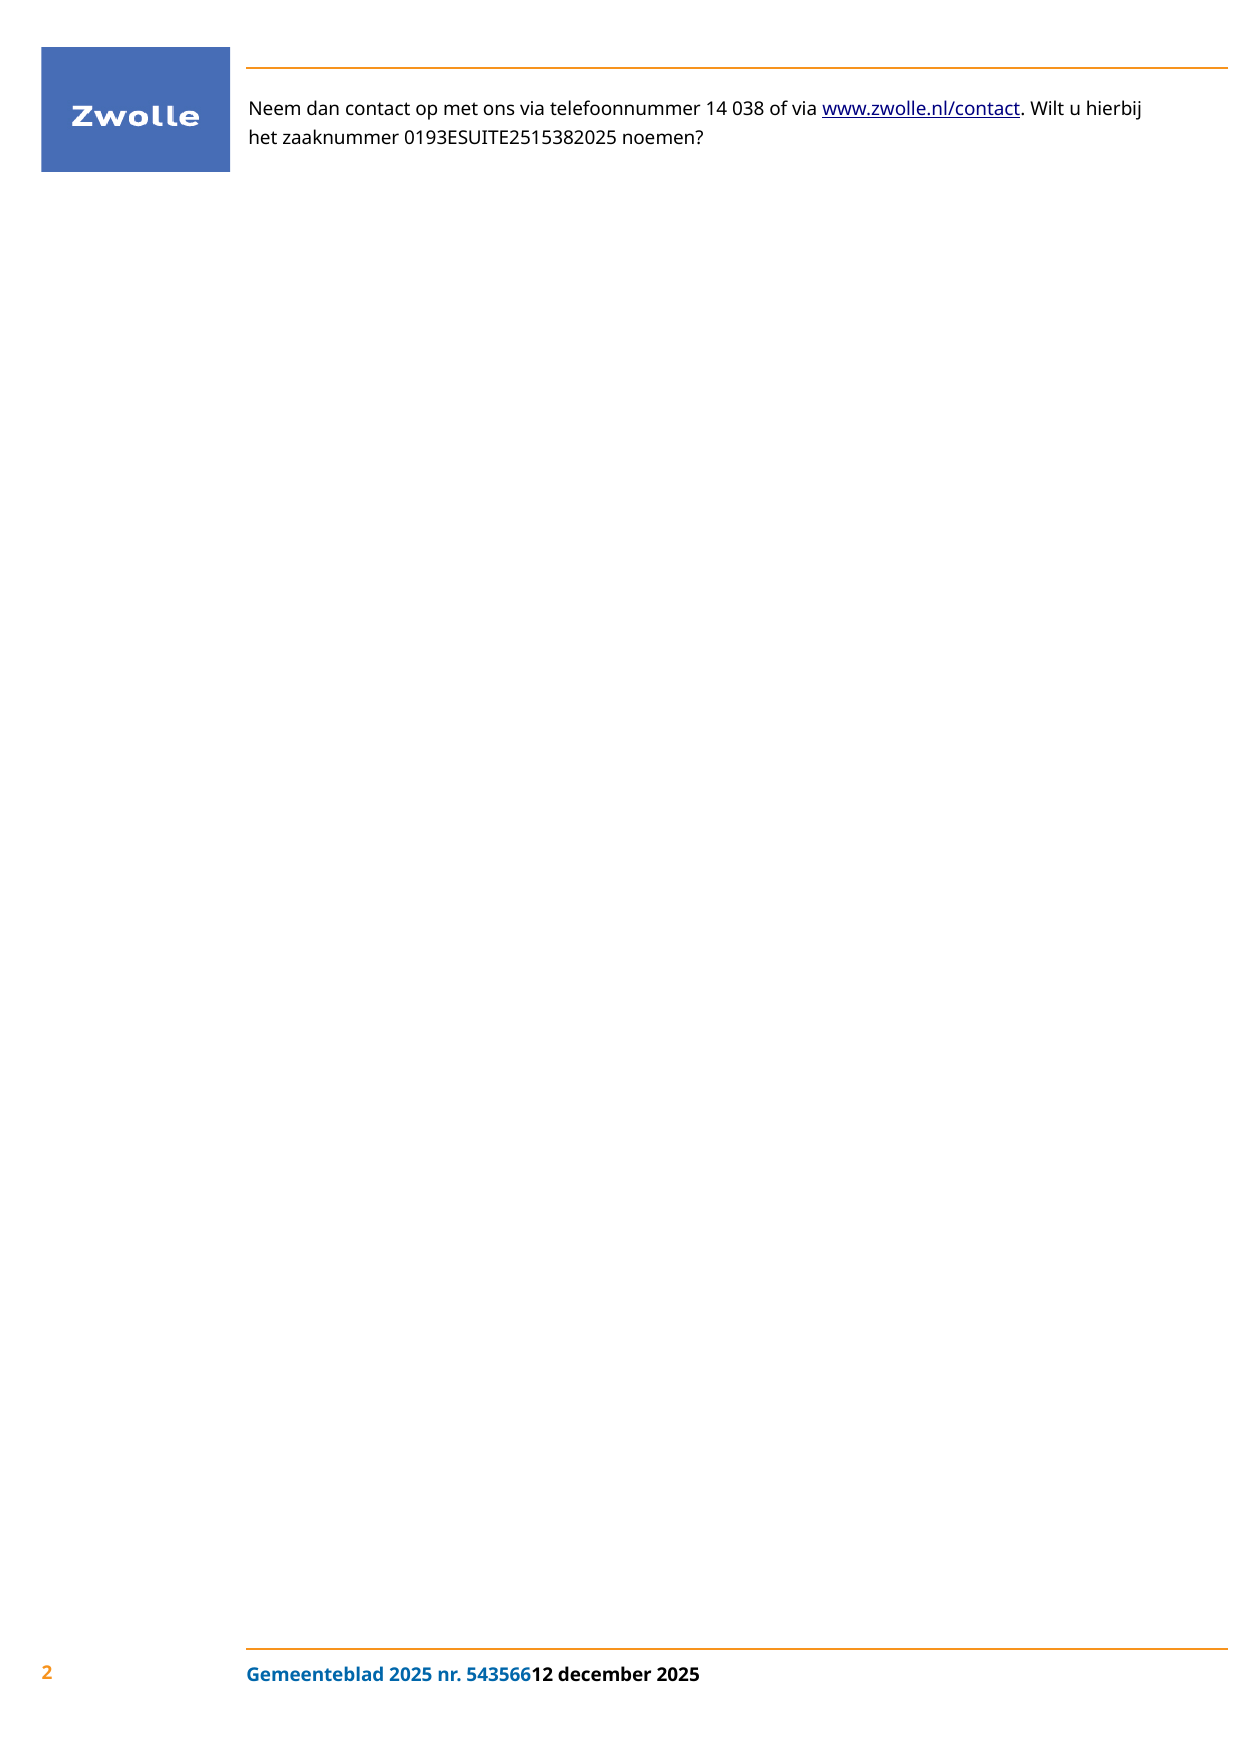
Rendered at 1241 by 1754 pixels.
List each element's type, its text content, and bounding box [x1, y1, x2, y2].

picture [41, 47, 231, 172]
text Neem dan contact op met ons via telefoonnummer 14 038 of via www.zwolle.nl/contact. Wilt u hierbij het zaaknummer 0193ESUITE2515382025 noemen? [248, 95, 1152, 150]
